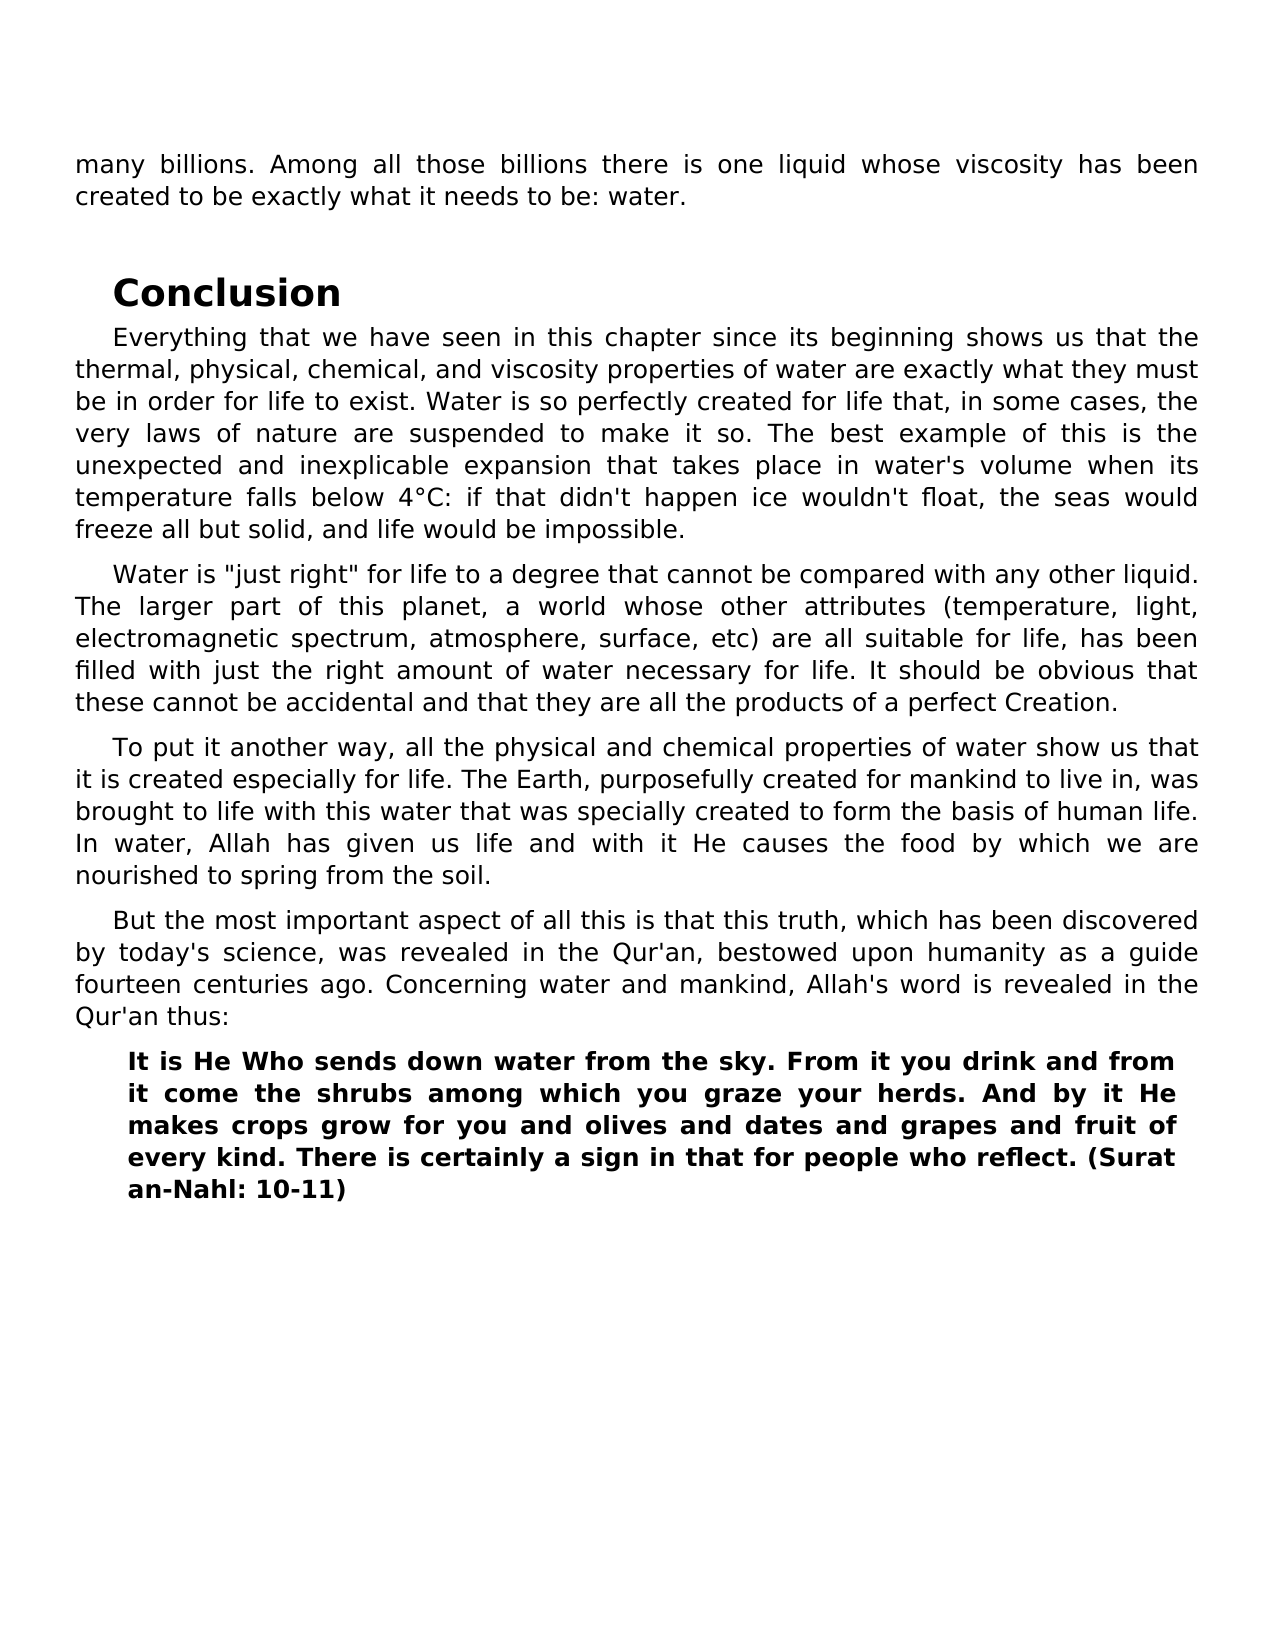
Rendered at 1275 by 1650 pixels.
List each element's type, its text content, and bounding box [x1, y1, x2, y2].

text It is He Who sends down water from the sky. From it you drink and from it come the shrubs among which you graze your herds. And by it He makes crops grow for you and olives and dates and grapes and fruit of every kind. There is certainly a sign in that for people who reflect. (Surat an-Nahl: 10-11) [127, 1047, 1177, 1204]
text many billions. Among all those billions there is one liquid whose viscosity has been created to be exactly what it needs to be: water. [75, 150, 1200, 211]
text Everything that we have seen in this chapter since its beginning shows us that the thermal, physical, chemical, and viscosity properties of water are exactly what they must be in order for life to exist. Water is so perfectly created for life that, in some cases, the very laws of nature are suspended to make it so. The best example of this is the unexpected and inexplicable expansion that takes place in water's volume when its temperature falls below 4°C: if that didn't happen ice wouldn't float, the seas would freeze all but solid, and life would be impossible. [75, 323, 1200, 545]
text To put it another way, all the physical and chemical properties of water show us that it is created especially for life. The Earth, purposefully created for mankind to live in, was brought to life with this water that was specially created to form the basis of human life. In water, Allah has given us life and with it He causes the food by which we are nourished to spring from the soil. [75, 733, 1200, 891]
text But the most important aspect of all this is that this truth, which has been discovered by today's science, was revealed in the Qur'an, bestowed upon humanity as a guide fourteen centuries ago. Concerning water and mankind, Allah's word is revealed in the Qur'an thus: [75, 906, 1200, 1032]
subtitle Conclusion [112, 271, 1200, 315]
text Water is "just right" for life to a degree that cannot be compared with any other liquid. The larger part of this planet, a world whose other attributes (temperature, light, electromagnetic spectrum, atmosphere, surface, etc) are all suitable for life, has been filled with just the right amount of water necessary for life. It should be obvious that these cannot be accidental and that they are all the products of a perfect Creation. [75, 560, 1200, 718]
